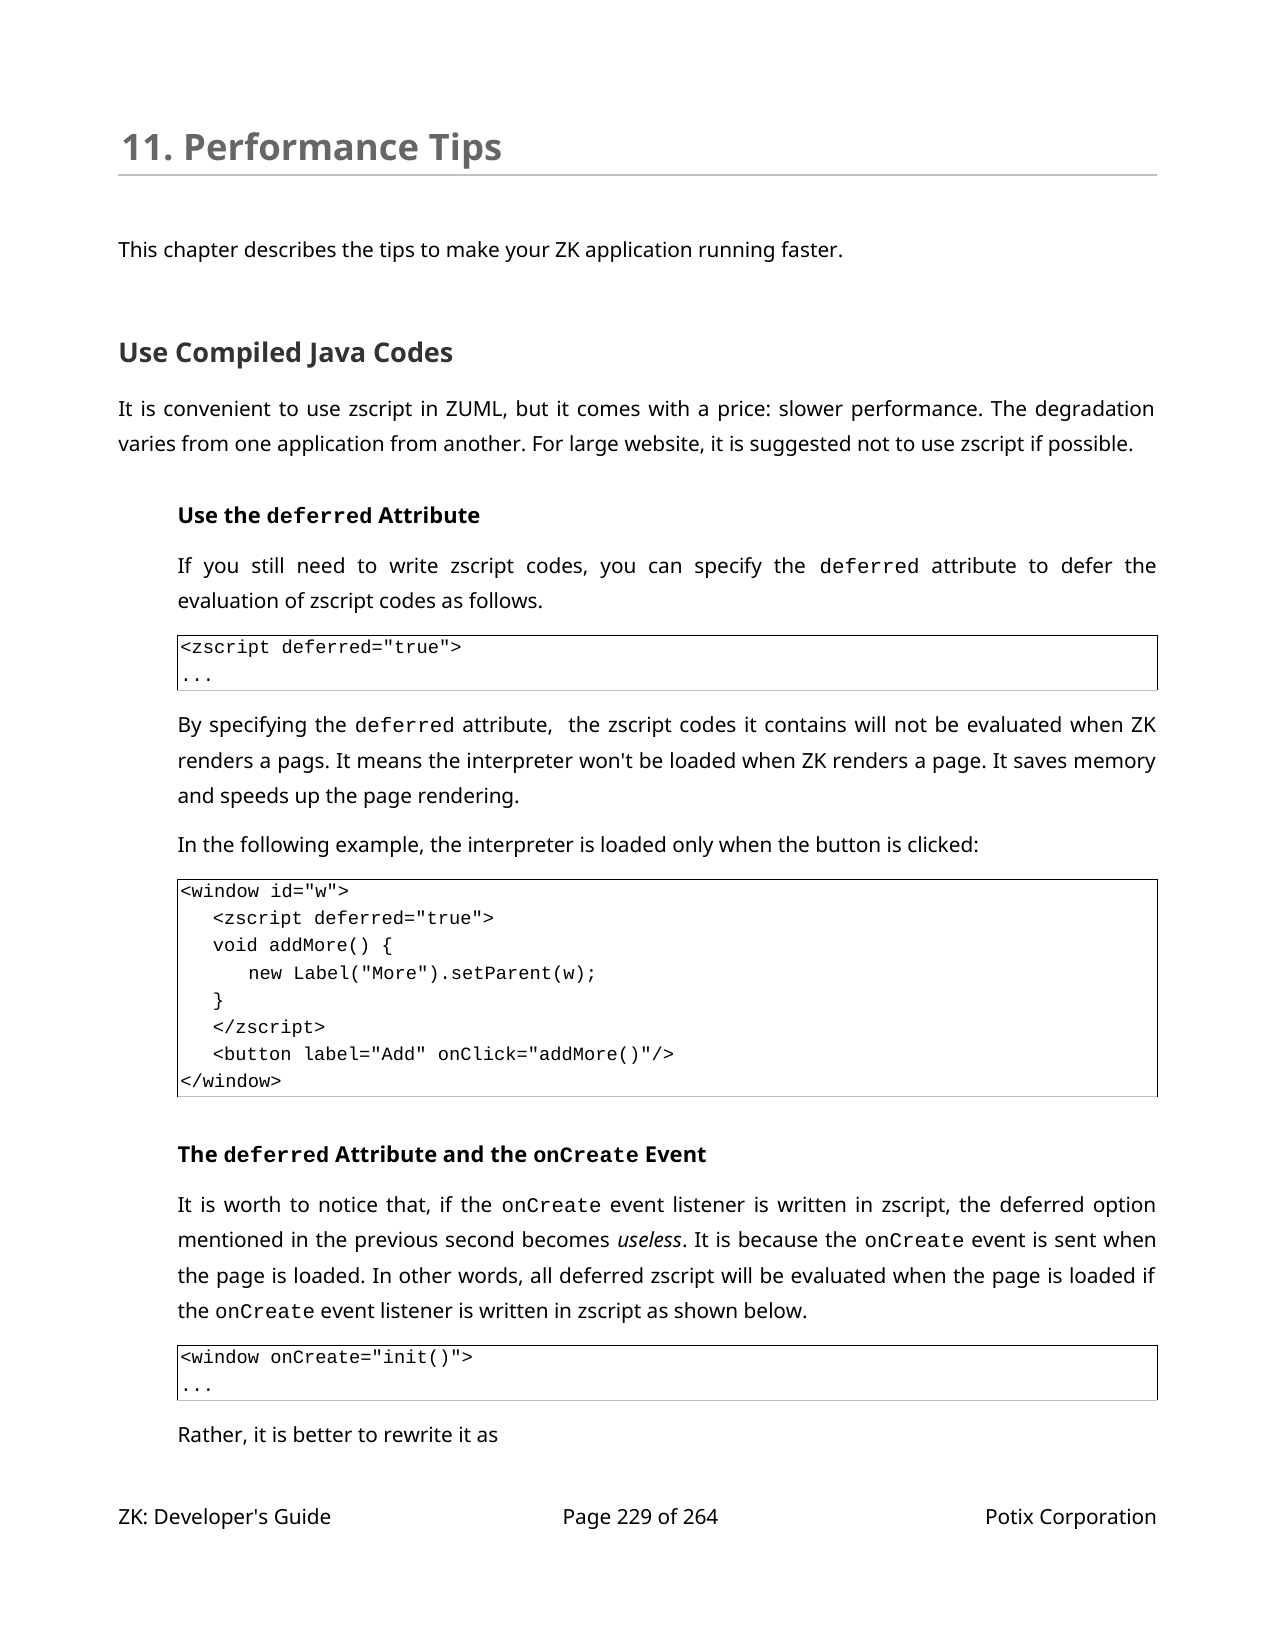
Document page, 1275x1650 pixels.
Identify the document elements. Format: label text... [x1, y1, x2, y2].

text <window id="w"> [178, 880, 1157, 903]
subtitle Use Compiled Java Codes [118, 334, 1157, 371]
text <button label="Add" onClick="addMore()"/> [178, 1042, 1157, 1066]
subtitle 11. Performance Tips [118, 118, 1157, 174]
text It is worth to notice that, if the onCreate event listener is written in zscript, the deferred option mentioned in the previous second becomes useless. It is because the onCreate event is sent when the page is loaded. In other words, all deferred zscript will be evaluated when the page is loaded if the onCreate event listener is written in zscript as shown below. [177, 1190, 1157, 1324]
text new Label("More").setParent(w); [178, 961, 1157, 985]
subtitle The deferred Attribute and the onCreate Event [177, 1139, 1157, 1169]
text </window> [178, 1069, 1157, 1096]
text In the following example, the interpreter is loaded only when the button is clicked: [177, 830, 1157, 858]
subtitle Use the deferred Attribute [177, 500, 1157, 530]
text </zscript> [178, 1015, 1157, 1039]
text It is convenient to use zscript in ZUML, but it comes with a price: slower performance. The degradation varies from one application from another. For large website, it is suggested not to use zscript if possible. [118, 394, 1157, 458]
text } [178, 988, 1157, 1012]
text ... [178, 1372, 1157, 1400]
text <zscript deferred="true"> [178, 636, 1157, 660]
text If you still need to write zscript codes, you can specify the deferred attribute to defer the evaluation of zscript codes as follows. [177, 551, 1157, 615]
text Rather, it is better to rewrite it as [177, 1420, 1157, 1448]
text By specifying the deferred attribute, the zscript codes it contains will not be evaluated when ZK renders a pags. It means the interpreter won't be loaded when ZK renders a page. It saves memory and speeds up the page rendering. [177, 711, 1157, 809]
text ... [178, 663, 1157, 690]
text This chapter describes the tips to make your ZK application running faster. [118, 235, 1157, 263]
text <window onCreate="init()"> [178, 1346, 1157, 1369]
text <zscript deferred="true"> [178, 906, 1157, 930]
text void addMore() { [178, 933, 1157, 958]
